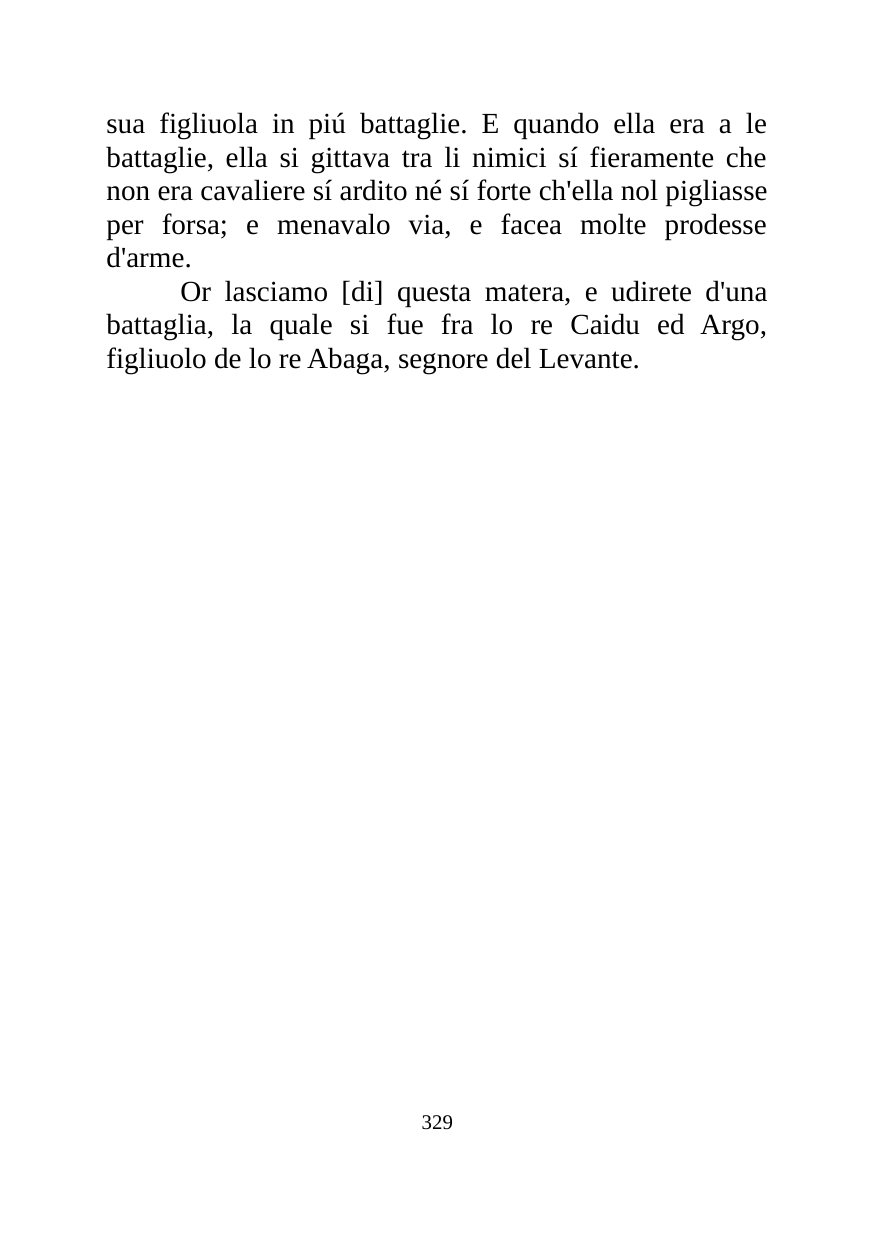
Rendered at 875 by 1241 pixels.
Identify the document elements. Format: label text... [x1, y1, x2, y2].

text Or lasciamo [di] questa matera, e udirete d'una battaglia, la quale si fue fra lo re Caidu ed Argo, figliuolo de lo re Abaga, segnore del Levante. [106, 274, 768, 374]
text sua figliuola in piú battaglie. E quando ella era a le battaglie, ella si gittava tra li nimici sí fieramente che non era cavaliere sí ardito né sí forte ch'ella nol pigliasse per forsa; e menavalo via, e facea molte prodesse d'arme. [106, 106, 768, 274]
